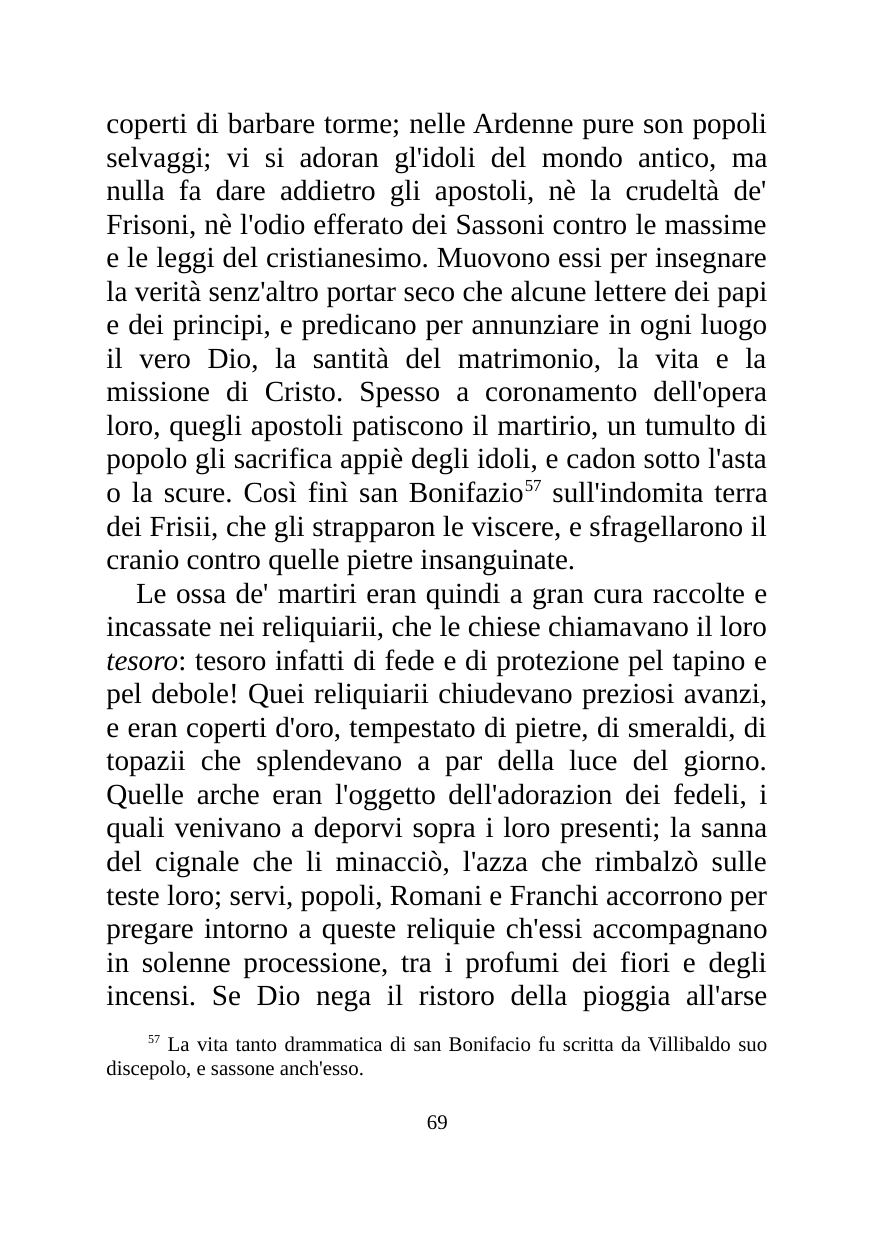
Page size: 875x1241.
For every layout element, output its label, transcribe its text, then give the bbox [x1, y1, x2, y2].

text La vita tanto drammatica di san Bonifacio fu scritta da Villibaldo suo discepolo, e sassone anch'esso. [106, 1032, 768, 1080]
text coperti di barbare torme; nelle Ardenne pure son popoli selvaggi; vi si adoran gl'idoli del mondo antico, ma nulla fa dare addietro gli apostoli, nè la crudeltà de' Frisoni, nè l'odio efferato dei Sassoni contro le massime e le leggi del cristianesimo. Muovono essi per insegnare la verità senz'altro portar seco che alcune lettere dei papi e dei principi, e predicano per annunziare in ogni luogo il vero Dio, la santità del matrimonio, la vita e la missione di Cristo. Spesso a coronamento dell'opera loro, quegli apostoli patiscono il martirio, un tumulto di popolo gli sacrifica appiè degli idoli, e cadon sotto l'asta o la scure. Così finì san Bonifazio sull'indomita terra dei Frisii, che gli strapparon le viscere, e sfragellarono il cranio contro quelle pietre insanguinate. [106, 106, 768, 576]
text Le ossa de' martiri eran quindi a gran cura raccolte e incassate nei reliquiarii, che le chiese chiamavano il loro tesoro: tesoro infatti di fede e di protezione pel tapino e pel debole! Quei reliquiarii chiudevano preziosi avanzi, e eran coperti d'oro, tempestato di pietre, di smeraldi, di topazii che splendevano a par della luce del giorno. Quelle arche eran l'oggetto dell'adorazion dei fedeli, i quali venivano a deporvi sopra i loro presenti; la sanna del cignale che li minacciò, l'azza che rimbalzò sulle teste loro; servi, popoli, Romani e Franchi accorrono per pregare intorno a queste reliquie ch'essi accompagnano in solenne processione, tra i profumi dei fiori e degli incensi. Se Dio nega il ristoro della pioggia all'arse [106, 576, 768, 1012]
